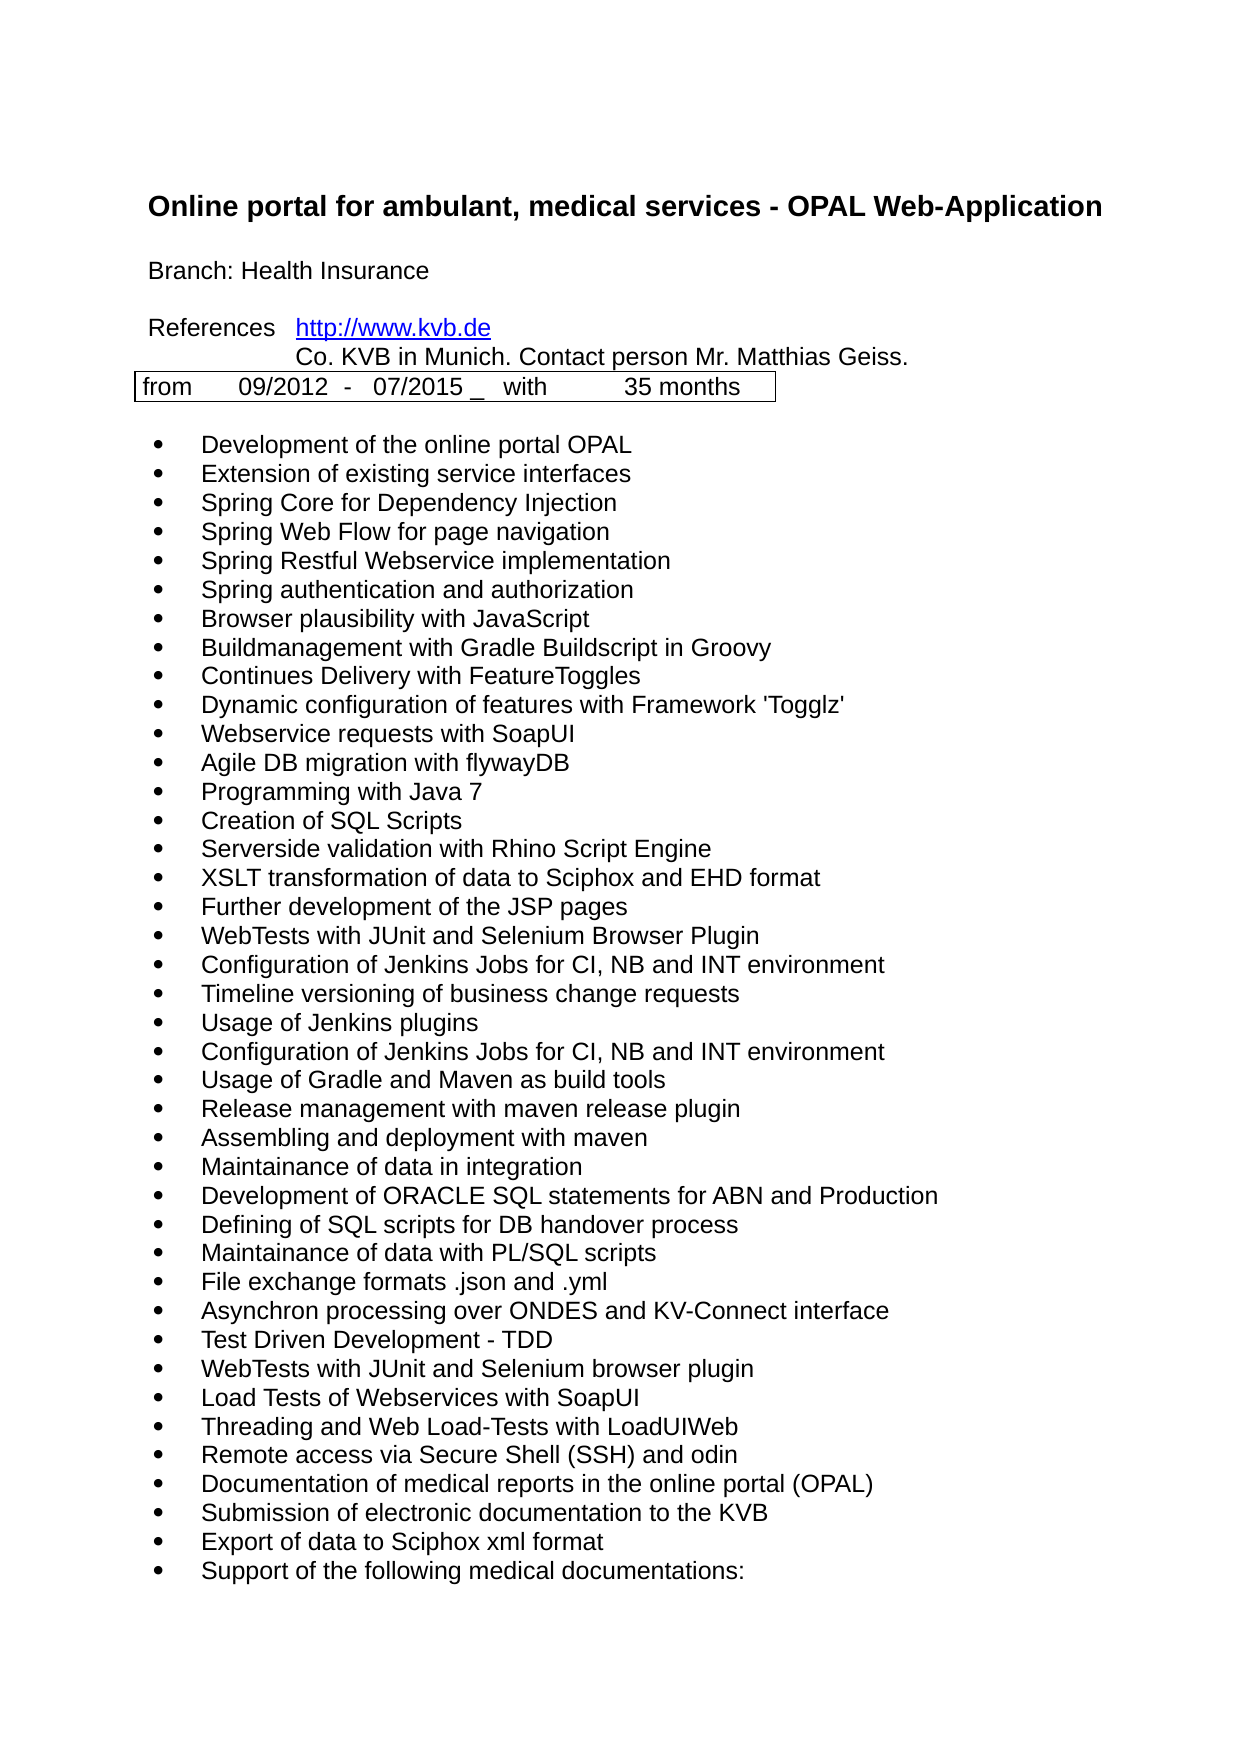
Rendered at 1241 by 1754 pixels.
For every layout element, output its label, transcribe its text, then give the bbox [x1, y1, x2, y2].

list Spring Web Flow for page navigation [154, 517, 1104, 546]
list Buildmanagement with Gradle Buildscript in Groovy [154, 632, 1104, 661]
table_header with [496, 372, 617, 401]
list Maintainance of data with PL/SQL scripts [154, 1238, 1104, 1267]
list File exchange formats .json and .yml [154, 1267, 1104, 1296]
list Documentation of medical reports in the online portal (OPAL) [154, 1469, 1104, 1498]
list Extension of existing service interfaces [154, 459, 1104, 488]
table_header from [136, 372, 231, 401]
list Export of data to Sciphox xml format [154, 1527, 1104, 1556]
list Threading and Web Load-Tests with LoadUIWeb [154, 1412, 1104, 1440]
table_header 07/2015 _ [366, 372, 496, 401]
text Co. KVB in Munich. Contact person Mr. Matthias Geiss. [221, 342, 1104, 371]
list Remote access via Secure Shell (SSH) and odin [154, 1440, 1104, 1469]
list Spring Restful Webservice implementation [154, 546, 1104, 575]
list Configuration of Jenkins Jobs for CI, NB and INT environment [154, 1036, 1104, 1065]
subtitle Online portal for ambulant, medical services - OPAL Web-Application [148, 189, 1104, 222]
list Release management with maven release plugin [154, 1094, 1104, 1123]
list Programming with Java 7 [154, 777, 1104, 806]
list Agile DB migration with flywayDB [154, 748, 1104, 777]
list Development of ORACLE SQL statements for ABN and Production [154, 1181, 1104, 1209]
list Assembling and deployment with maven [154, 1123, 1104, 1152]
list Defining of SQL scripts for DB handover process [154, 1209, 1104, 1238]
list Asynchron processing over ONDES and KV-Connect interface [154, 1296, 1104, 1325]
list Browser plausibility with JavaScript [154, 604, 1104, 632]
table_header 09/2012 [231, 372, 336, 401]
list Test Driven Development - TDD [154, 1325, 1104, 1354]
table_header - [336, 372, 366, 401]
list Continues Delivery with FeatureToggles [154, 661, 1104, 690]
list Dynamic configuration of features with Framework 'Togglz' [154, 690, 1104, 719]
list Submission of electronic documentation to the KVB [154, 1498, 1104, 1527]
list Maintainance of data in integration [154, 1152, 1104, 1181]
list Development of the online portal OPAL [154, 431, 1104, 459]
list Load Tests of Webservices with SoapUI [154, 1383, 1104, 1412]
list Spring authentication and authorization [154, 575, 1104, 604]
list Webservice requests with SoapUI [154, 719, 1104, 748]
list Timeline versioning of business change requests [154, 979, 1104, 1008]
list Usage of Gradle and Maven as build tools [154, 1065, 1104, 1094]
list Further development of the JSP pages [154, 892, 1104, 921]
list Creation of SQL Scripts [154, 806, 1104, 834]
list Configuration of Jenkins Jobs for CI, NB and INT environment [154, 950, 1104, 979]
list WebTests with JUnit and Selenium browser plugin [154, 1354, 1104, 1383]
list Usage of Jenkins plugins [154, 1008, 1104, 1036]
table_header 35 months [617, 372, 775, 401]
list Support of the following medical documentations: [154, 1556, 1104, 1585]
text References http://www.kvb.de [148, 313, 1104, 342]
list Spring Core for Dependency Injection [154, 488, 1104, 517]
text Branch: Health Insurance [148, 256, 1104, 285]
list WebTests with JUnit and Selenium Browser Plugin [154, 921, 1104, 950]
list Serverside validation with Rhino Script Engine [154, 834, 1104, 863]
list XSLT transformation of data to Sciphox and EHD format [154, 863, 1104, 892]
